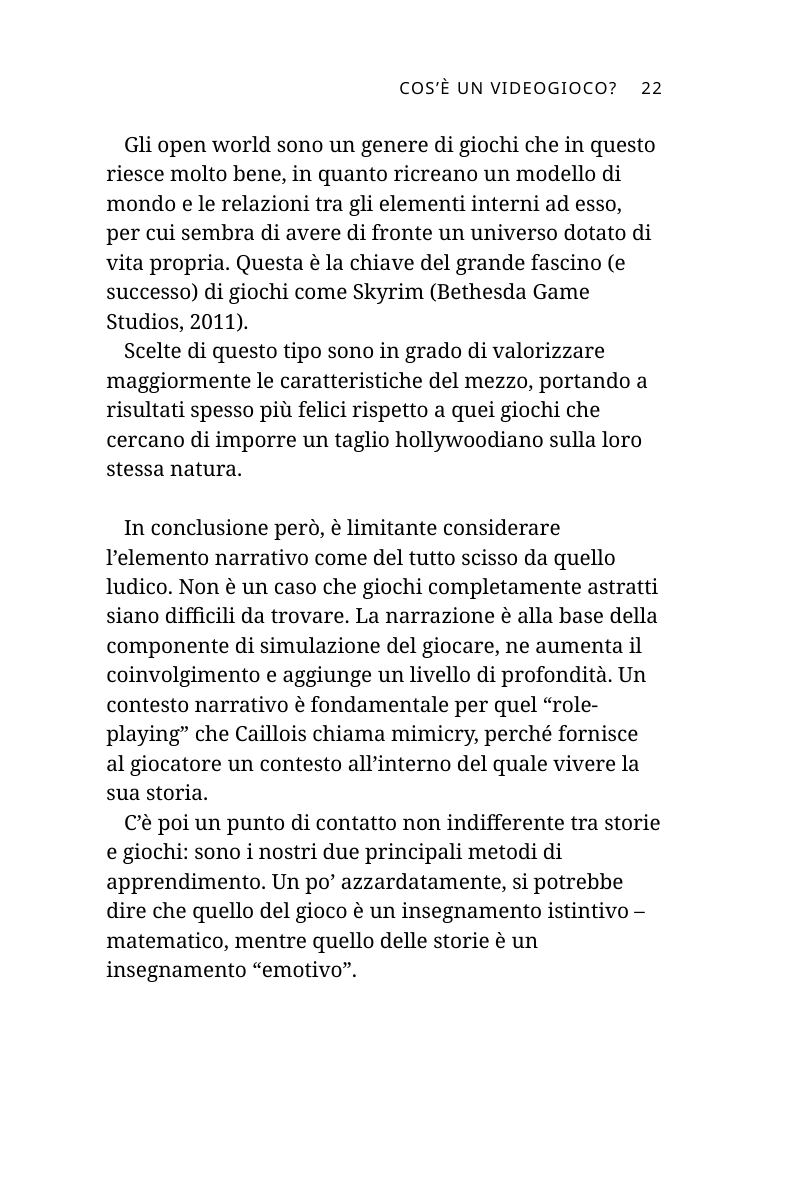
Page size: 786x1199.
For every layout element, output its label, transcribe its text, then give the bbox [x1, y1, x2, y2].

text C’è poi un punto di contatto non indifferente tra storie e giochi: sono i nostri due principali metodi di apprendimento. Un po’ azzardatamente, si potrebbe dire che quello del gioco è un insegnamento istintivo – matematico, mentre quello delle storie è un insegnamento “emotivo”. [106, 807, 661, 984]
text Gli open world sono un genere di giochi che in questo riesce molto bene, in quanto ricreano un modello di mondo e le relazioni tra gli elementi interni ad esso, per cui sembra di avere di fronte un universo dotato di vita propria. Questa è la chiave del grande fascino (e successo) di giochi come Skyrim (Bethesda Game Studios, 2011). [106, 129, 661, 335]
text In conclusione però, è limitante considerare l’elemento narrativo come del tutto scisso da quello ludico. Non è un caso che giochi completamente astratti siano difficili da trovare. La narrazione è alla base della componente di simulazione del giocare, ne aumenta il coinvolgimento e aggiunge un livello di profondità. Un contesto narrativo è fondamentale per quel “role-playing” che Caillois chiama mimicry, perché fornisce al giocatore un contesto all’interno del quale vivere la sua storia. [106, 512, 661, 807]
text Scelte di questo tipo sono in grado di valorizzare maggiormente le caratteristiche del mezzo, portando a risultati spesso più felici rispetto a quei giochi che cercano di imporre un taglio hollywoodiano sulla loro stessa natura. [106, 335, 661, 483]
